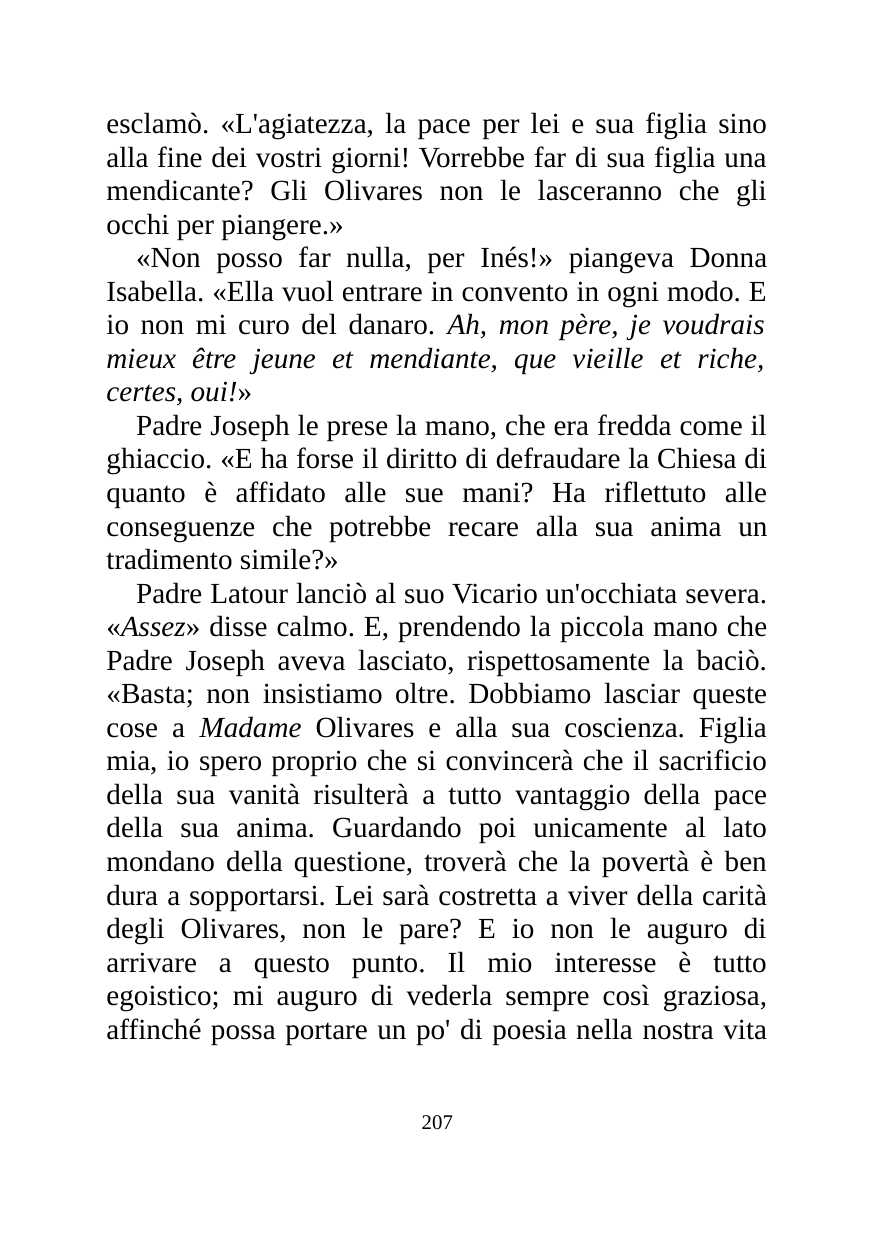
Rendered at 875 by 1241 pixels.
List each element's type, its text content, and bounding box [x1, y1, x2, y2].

text Padre Latour lanciò al suo Vicario un'occhiata severa. «Assez» disse calmo. E, prendendo la piccola mano che Padre Joseph aveva lasciato, rispettosamente la baciò. «Basta; non insistiamo oltre. Dobbiamo lasciar queste cose a Madame Olivares e alla sua coscienza. Figlia mia, io spero proprio che si convincerà che il sacrificio della sua vanità risulterà a tutto vantaggio della pace della sua anima. Guardando poi unicamente al lato mondano della questione, troverà che la povertà è ben dura a sopportarsi. Lei sarà costretta a viver della carità degli Olivares, non le pare? E io non le auguro di arrivare a questo punto. Il mio interesse è tutto egoistico; mi auguro di vederla sempre così graziosa, affinché possa portare un po' di poesia nella nostra vita [106, 576, 768, 1045]
text «Non posso far nulla, per Inés!» piangeva Donna Isabella. «Ella vuol entrare in convento in ogni modo. E io non mi curo del danaro. Ah, mon père, je voudrais mieux être jeune et mendiante, que vieille et riche, certes, oui!» [106, 240, 768, 408]
text esclamò. «L'agiatezza, la pace per lei e sua figlia sino alla fine dei vostri giorni! Vorrebbe far di sua figlia una mendicante? Gli Olivares non le lasceranno che gli occhi per piangere.» [106, 106, 768, 240]
text Padre Joseph le prese la mano, che era fredda come il ghiaccio. «E ha forse il diritto di defraudare la Chiesa di quanto è affidato alle sue mani? Ha riflettuto alle conseguenze che potrebbe recare alla sua anima un tradimento simile?» [106, 408, 768, 576]
